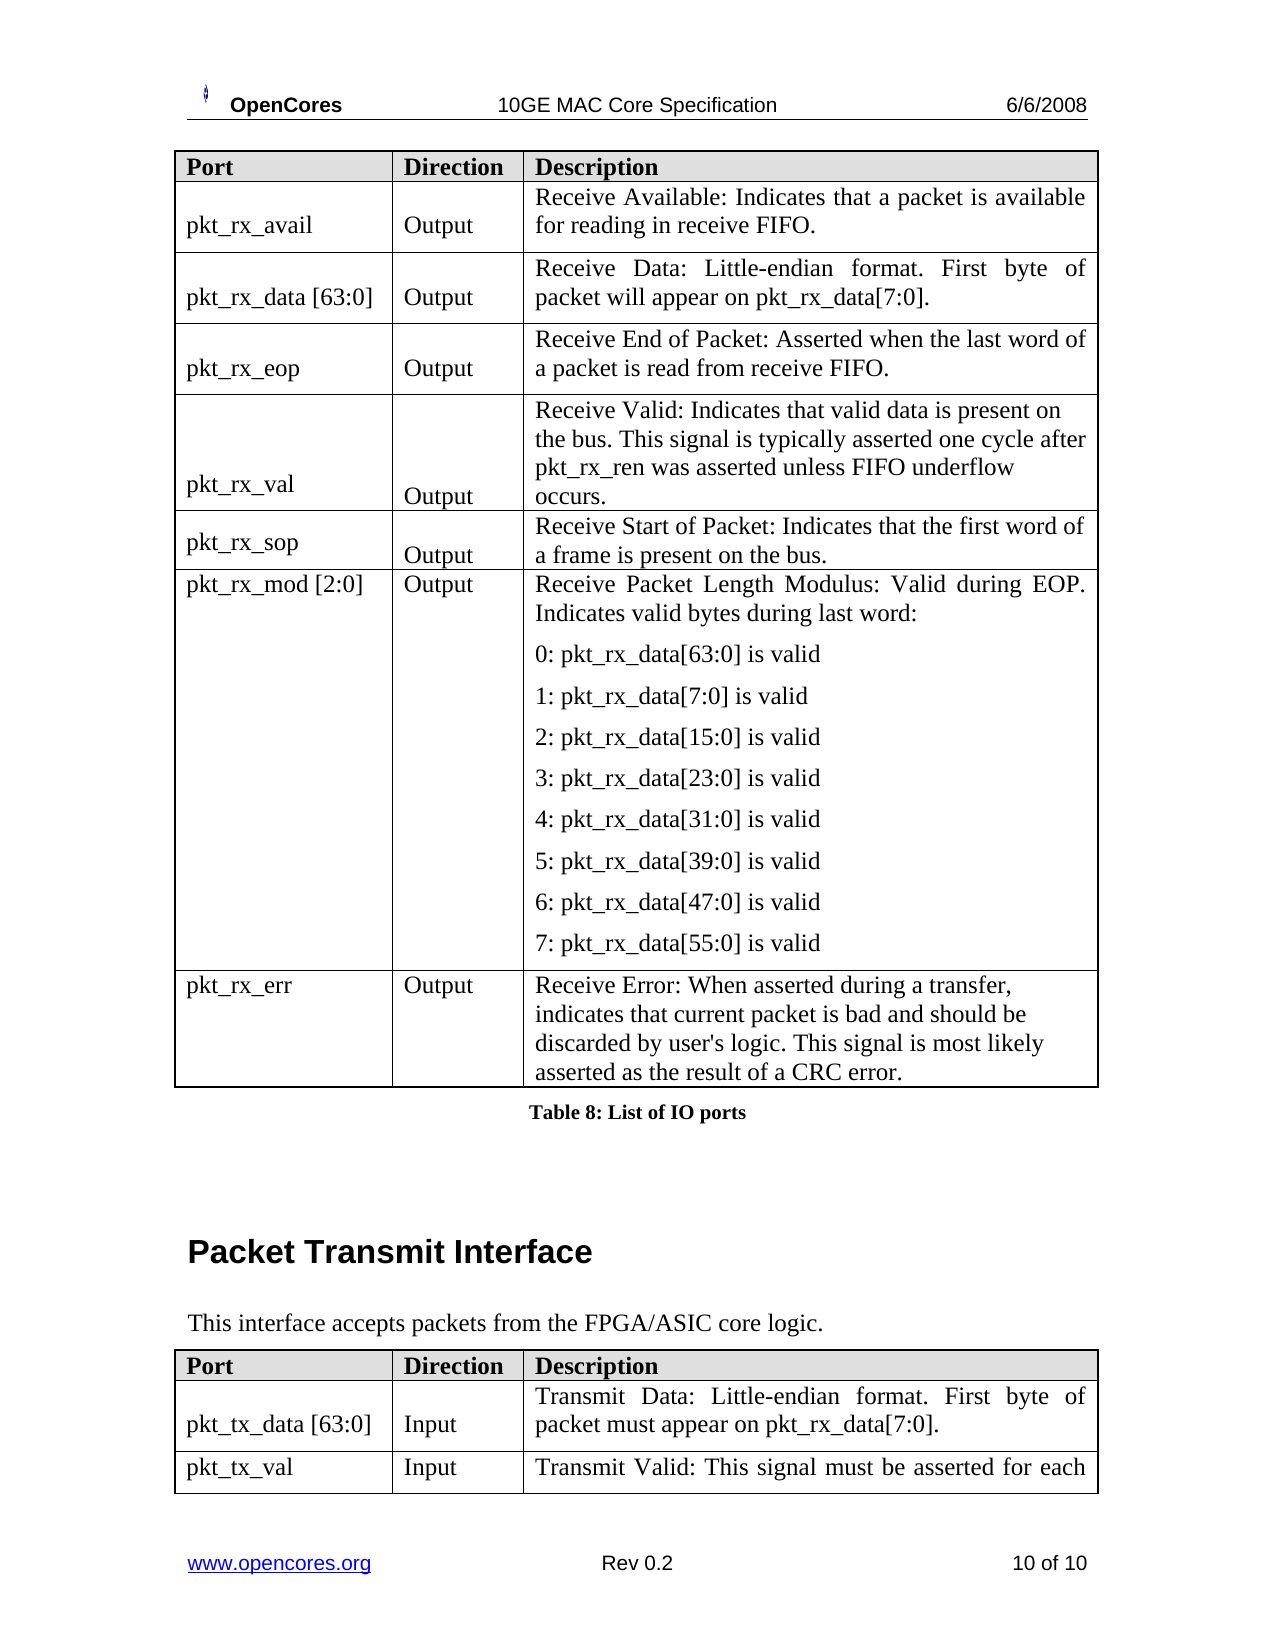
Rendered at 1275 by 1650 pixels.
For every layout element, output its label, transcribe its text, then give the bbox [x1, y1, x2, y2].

table_cell Receive Packet Length Modulus: Valid during EOP. Indicates valid bytes during last word: 0: pkt_rx_data[63:0] is valid 1: pkt_rx_data[7:0] is valid 2: pkt_rx_data[15:0] is valid 3: pkt_rx_data[23:0] is valid 4: pkt_rx_data[31:0] is valid 5: pkt_rx_data[39:0] is valid 6: pkt_rx_data[47:0] is valid 7: pkt_rx_data[55:0] is valid [524, 570, 1097, 969]
table_cell Output [393, 182, 523, 252]
table_cell Receive Start of Packet: Indicates that the first word of a frame is present on the bus. [524, 511, 1097, 568]
table_header Port [176, 1351, 392, 1380]
table_cell Output [393, 253, 523, 323]
table_cell Output [393, 971, 523, 1086]
table_cell Receive Error: When asserted during a transfer, indicates that current packet is bad and should be discarded by user's logic. This signal is most likely asserted as the result of a CRC error. [524, 971, 1097, 1086]
table_cell pkt_rx_mod [2:0] [176, 570, 392, 969]
text Table 8: List of IO ports [187, 1100, 1088, 1124]
table_cell pkt_rx_eop [176, 324, 392, 394]
table_cell pkt_rx_sop [176, 511, 392, 568]
table_cell Input [393, 1381, 523, 1451]
subtitle Packet Transmit Interface [187, 1232, 1088, 1270]
table_cell Receive Available: Indicates that a packet is available for reading in receive FIFO. [524, 182, 1097, 252]
table_cell pkt_rx_data [63:0] [176, 253, 392, 323]
table_cell pkt_tx_val [176, 1452, 392, 1493]
table_cell Receive Data: Little-endian format. First byte of packet will appear on pkt_rx_data[7:0]. [524, 253, 1097, 323]
table_cell Output [393, 570, 523, 969]
table_cell pkt_rx_val [176, 395, 392, 510]
table_header Description [524, 1351, 1097, 1380]
table_cell Transmit Data: Little-endian format. First byte of packet must appear on pkt_rx_data[7:0]. [524, 1381, 1097, 1451]
table_cell Transmit Valid: This signal must be asserted for each [524, 1452, 1097, 1493]
table_header Direction [393, 1351, 523, 1380]
table_header Description [524, 152, 1097, 181]
table_cell pkt_tx_data [63:0] [176, 1381, 392, 1451]
text This interface accepts packets from the FPGA/ASIC core logic. [187, 1308, 1088, 1336]
table_cell Output [393, 511, 523, 568]
table_header Direction [393, 152, 523, 181]
table_cell Output [393, 324, 523, 394]
table_cell Output [393, 395, 523, 510]
table_cell Receive End of Packet: Asserted when the last word of a packet is read from receive FIFO. [524, 324, 1097, 394]
table_cell Receive Valid: Indicates that valid data is present on the bus. This signal is typically asserted one cycle after pkt_rx_ren was asserted unless FIFO underflow occurs. [524, 395, 1097, 510]
table_cell pkt_rx_avail [176, 182, 392, 252]
table_header Port [176, 152, 392, 181]
table_cell pkt_rx_err [176, 971, 392, 1086]
table_cell Input [393, 1452, 523, 1493]
